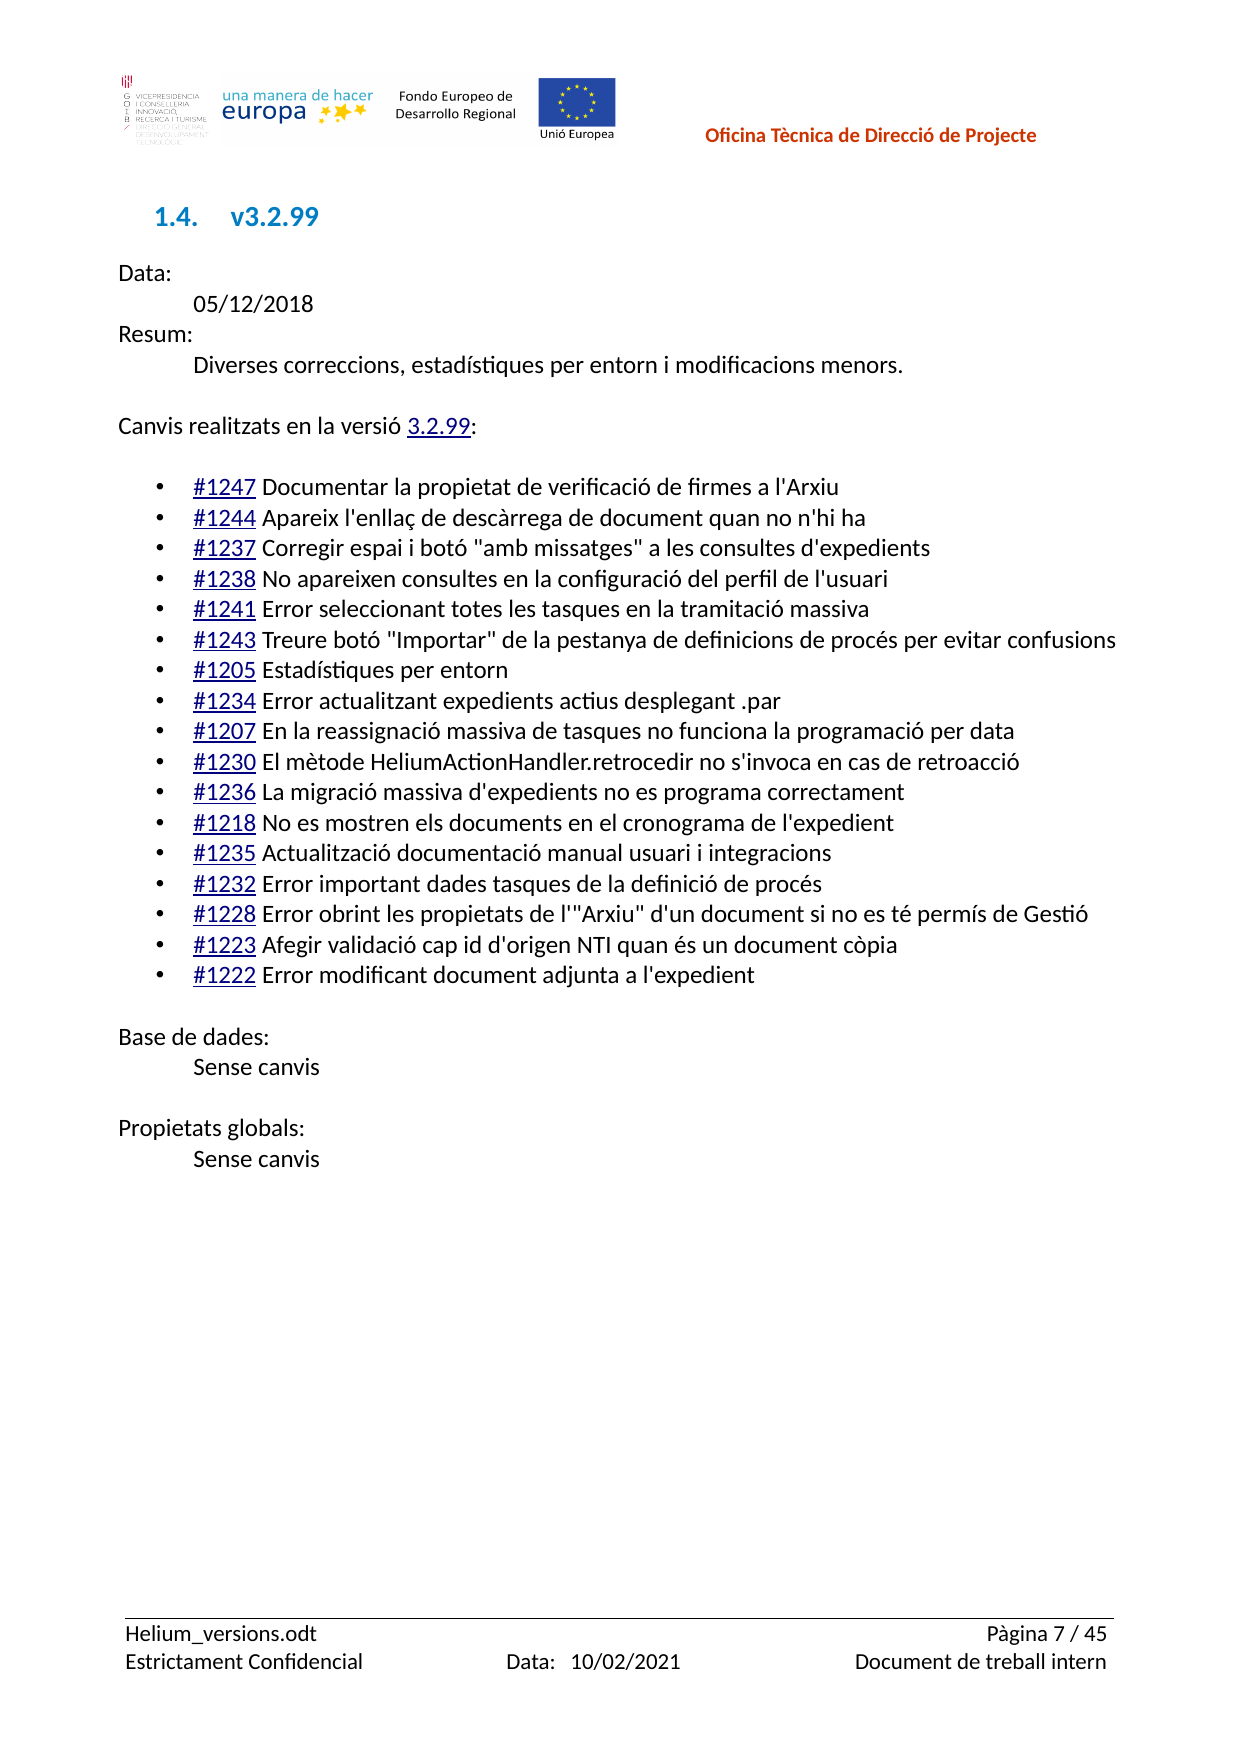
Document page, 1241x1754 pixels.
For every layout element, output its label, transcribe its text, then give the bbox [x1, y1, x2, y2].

text Resum: [118, 319, 1122, 349]
list #1230 El mètode HeliumActionHandler.retrocedir no s'invoca en cas de retroacció [156, 746, 1122, 776]
list #1244 Apareix l'enllaç de descàrrega de document quan no n'hi ha [156, 502, 1122, 532]
picture [219, 73, 621, 147]
list #1234 Error actualitzant expedients actius desplegant .par [156, 685, 1122, 715]
list #1236 La migració massiva d'expedients no es programa correctament [156, 776, 1122, 807]
text Base de dades: [118, 1021, 1122, 1051]
list #1228 Error obrint les propietats de l'"Arxiu" d'un document si no es té permís de Gestió [156, 898, 1122, 929]
list #1232 Error important dades tasques de la definició de procés [156, 868, 1122, 898]
list #1237 Corregir espai i botó "amb missatges" a les consultes d'expedients [156, 532, 1122, 563]
picture [118, 73, 213, 147]
list #1243 Treure botó "Importar" de la pestanya de definicions de procés per evitar confusions [156, 624, 1122, 654]
text Diverses correccions, estadístiques per entorn i modificacions menors. [118, 349, 1122, 380]
list #1218 No es mostren els documents en el cronograma de l'expedient [156, 807, 1122, 837]
subtitle v3.2.99 [153, 198, 1122, 234]
list #1247 Documentar la propietat de verificació de firmes a l'Arxiu [156, 471, 1122, 502]
list #1207 En la reassignació massiva de tasques no funciona la programació per data [156, 715, 1122, 746]
text Sense canvis [118, 1143, 1122, 1173]
text Canvis realitzats en la versió 3.2.99: [118, 410, 1122, 441]
list #1223 Afegir validació cap id d'origen NTI quan és un document còpia [156, 929, 1122, 959]
list #1222 Error modificant document adjunta a l'expedient [156, 959, 1122, 990]
text 05/12/2018 [118, 288, 1122, 319]
list #1205 Estadístiques per entorn [156, 654, 1122, 685]
list #1238 No apareixen consultes en la configuració del perfil de l'usuari [156, 563, 1122, 593]
text Propietats globals: [118, 1112, 1122, 1143]
list #1241 Error seleccionant totes les tasques en la tramitació massiva [156, 593, 1122, 624]
list #1235 Actualització documentació manual usuari i integracions [156, 837, 1122, 868]
text Sense canvis [118, 1051, 1122, 1082]
text Data: [118, 258, 1122, 288]
